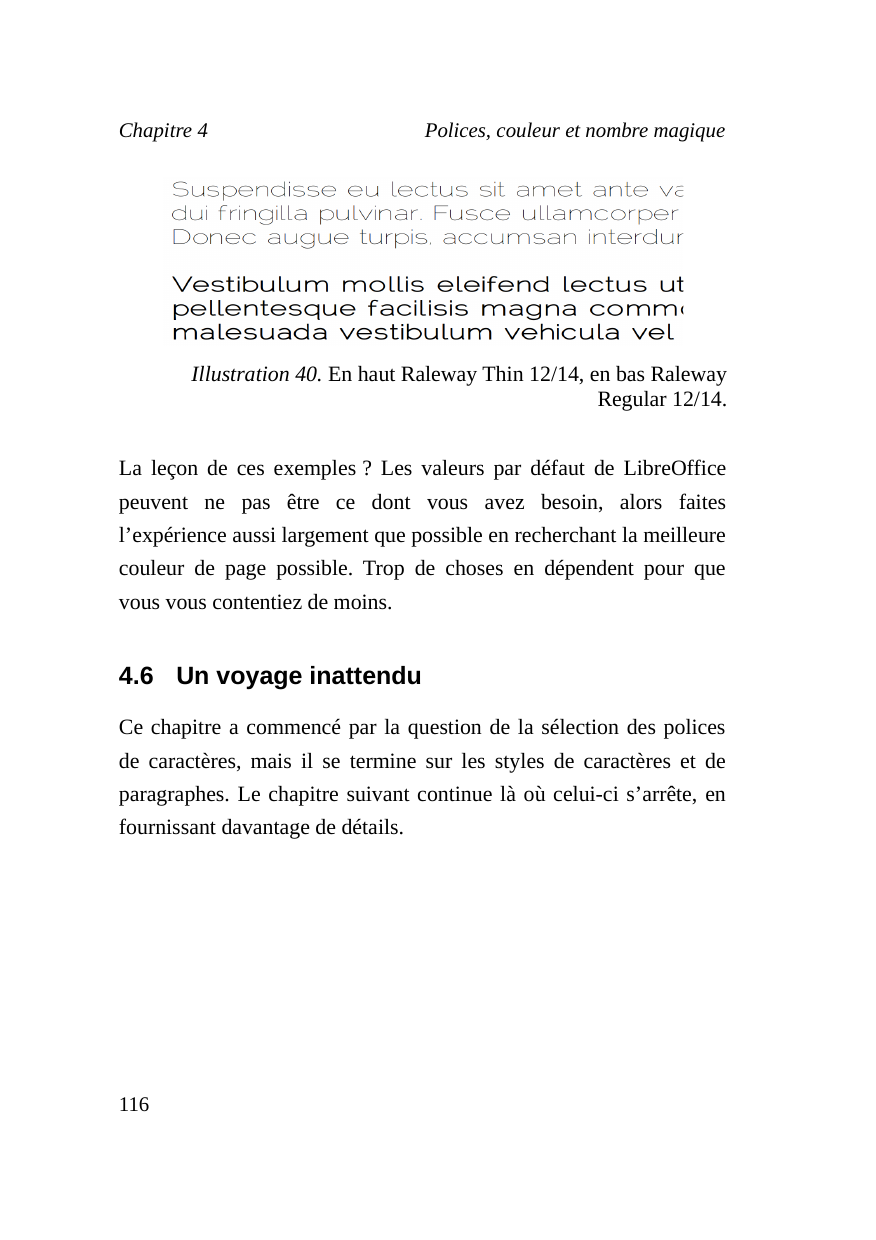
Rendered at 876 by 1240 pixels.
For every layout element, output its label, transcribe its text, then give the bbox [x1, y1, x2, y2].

picture [162, 177, 684, 346]
text La leçon de ces exemples ? Les valeurs par défaut de LibreOffice peuvent ne pas être ce dont vous avez besoin, alors faites l’expérience aussi largement que possible en recherchant la meilleure couleur de page possible. Trop de choses en dépendent pour que vous vous contentiez de moins. [119, 449, 727, 616]
text Ce chapitre a commencé par la question de la sélection des polices de caractères, mais il se termine sur les styles de caractères et de paragraphes. Le chapitre suivant continue là où celui-ci s’arrête, en fournissant davantage de détails. [119, 708, 727, 841]
subtitle Un voyage inattendu [119, 658, 727, 691]
subtitle En haut Raleway Thin 12/14, en bas Raleway Regular 12/14. [119, 361, 727, 411]
